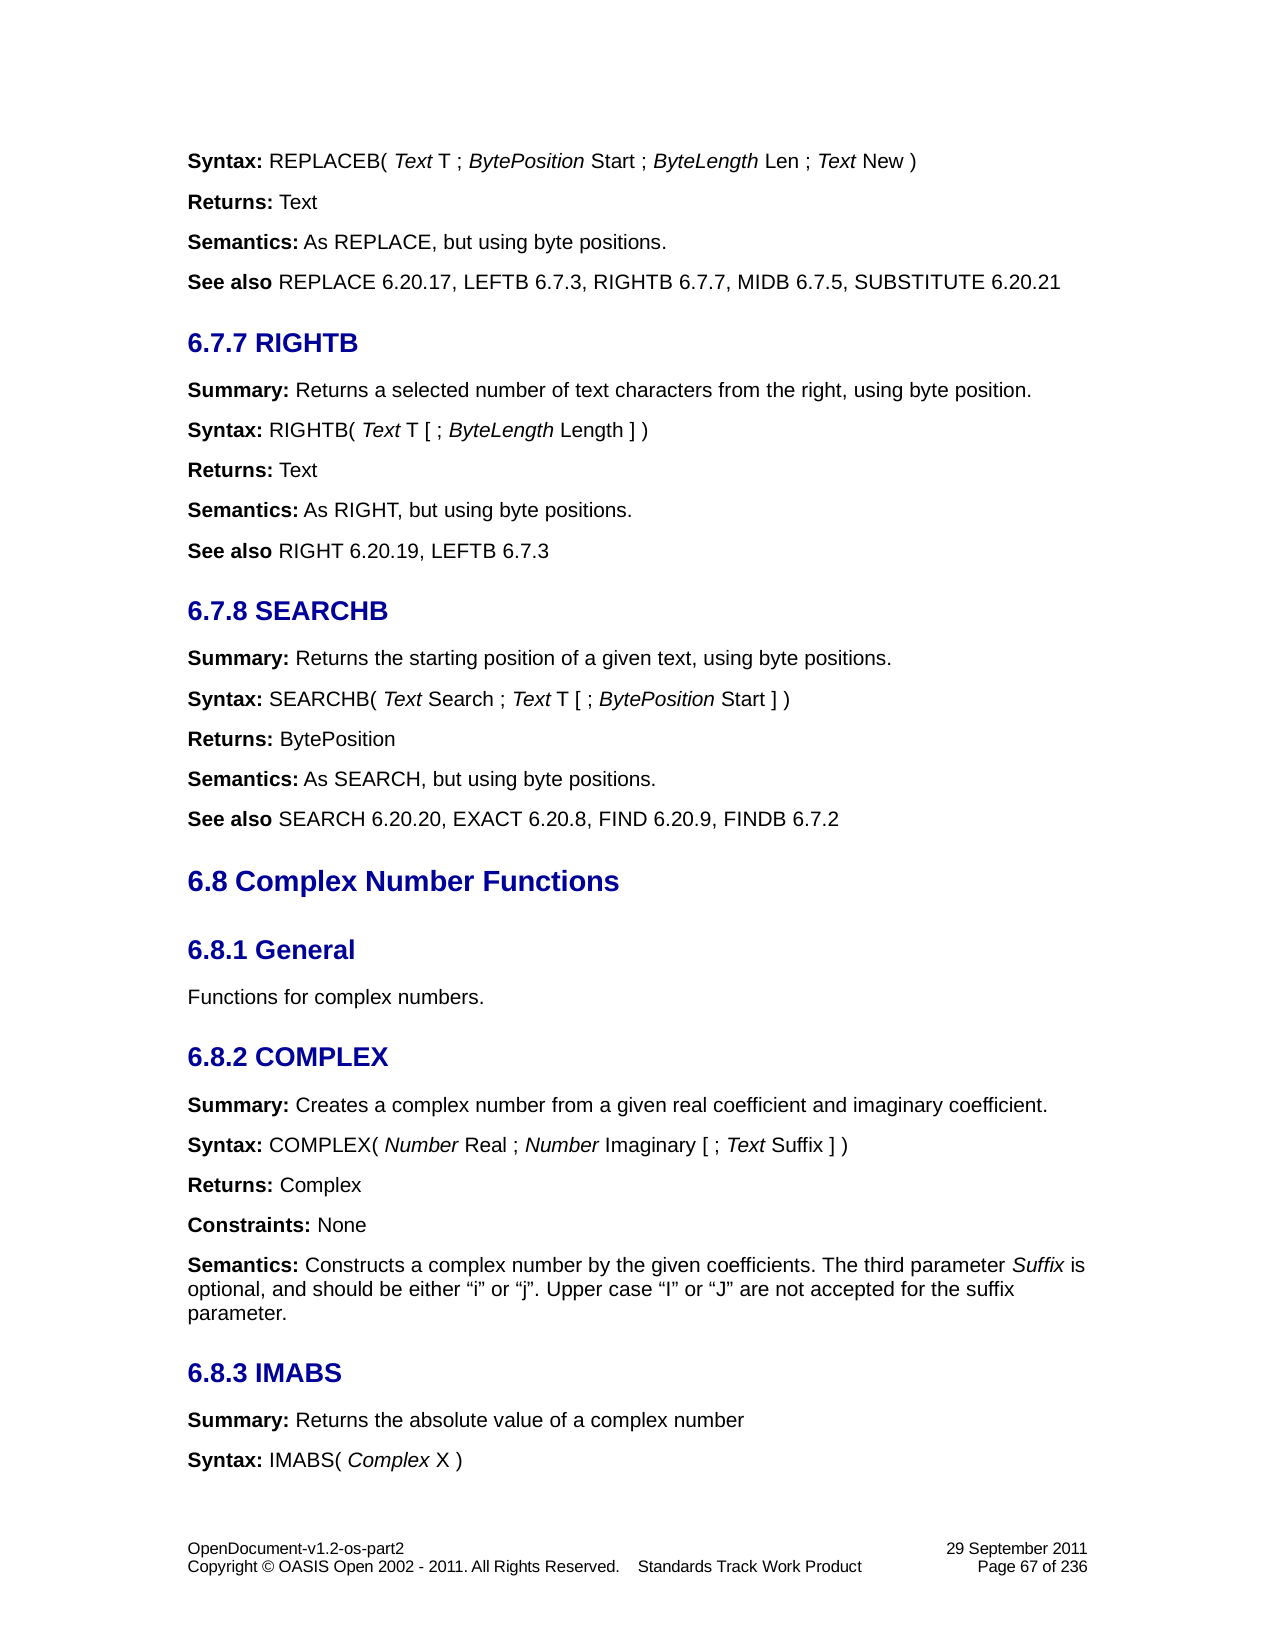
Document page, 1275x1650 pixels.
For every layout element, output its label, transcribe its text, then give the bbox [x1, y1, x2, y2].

subtitle SEARCHB [187, 596, 1088, 626]
text Returns: Text [187, 190, 1088, 214]
text See also RIGHT 6.20.19, LEFTB 6.7.3 [187, 539, 1088, 563]
text Summary: Returns the absolute value of a complex number [187, 1409, 1088, 1432]
text Syntax: COMPLEX( Number Real ; Number Imaginary [ ; Text Suffix ] ) [187, 1133, 1088, 1157]
subtitle IMABS [187, 1358, 1088, 1388]
text See also SEARCH 6.20.20, EXACT 6.20.8, FIND 6.20.9, FINDB 6.7.2 [187, 808, 1088, 831]
text Returns: Text [187, 459, 1088, 482]
subtitle RIGHTB [187, 327, 1088, 357]
text Syntax: IMABS( Complex X ) [187, 1449, 1088, 1472]
text Semantics: Constructs a complex number by the given coefficients. The third parameter Suffix is optional, and should be either “i” or “j”. Upper case “I” or “J” are not accepted for the suffix parameter. [187, 1254, 1088, 1324]
subtitle Complex Number Functions [187, 864, 1088, 897]
text Semantics: As REPLACE, but using byte positions. [187, 230, 1088, 254]
subtitle General [187, 934, 1088, 964]
subtitle COMPLEX [187, 1042, 1088, 1072]
text Semantics: As RIGHT, but using byte positions. [187, 499, 1088, 522]
text Returns: Complex [187, 1173, 1088, 1197]
text Summary: Returns the starting position of a given text, using byte positions. [187, 647, 1088, 670]
text Summary: Returns a selected number of text characters from the right, using byte position. [187, 378, 1088, 402]
text Syntax: REPLACEB( Text T ; BytePosition Start ; ByteLength Len ; Text New ) [187, 150, 1088, 173]
text Summary: Creates a complex number from a given real coefficient and imaginary coefficient. [187, 1093, 1088, 1117]
text Returns: BytePosition [187, 727, 1088, 751]
text Syntax: RIGHTB( Text T [ ; ByteLength Length ] ) [187, 418, 1088, 442]
text Syntax: SEARCHB( Text Search ; Text T [ ; BytePosition Start ] ) [187, 687, 1088, 711]
text See also REPLACE 6.20.17, LEFTB 6.7.3, RIGHTB 6.7.7, MIDB 6.7.5, SUBSTITUTE 6.20.21 [187, 271, 1088, 294]
text Constraints: None [187, 1214, 1088, 1237]
text Semantics: As SEARCH, but using byte positions. [187, 767, 1088, 791]
text Functions for complex numbers. [187, 985, 1088, 1009]
